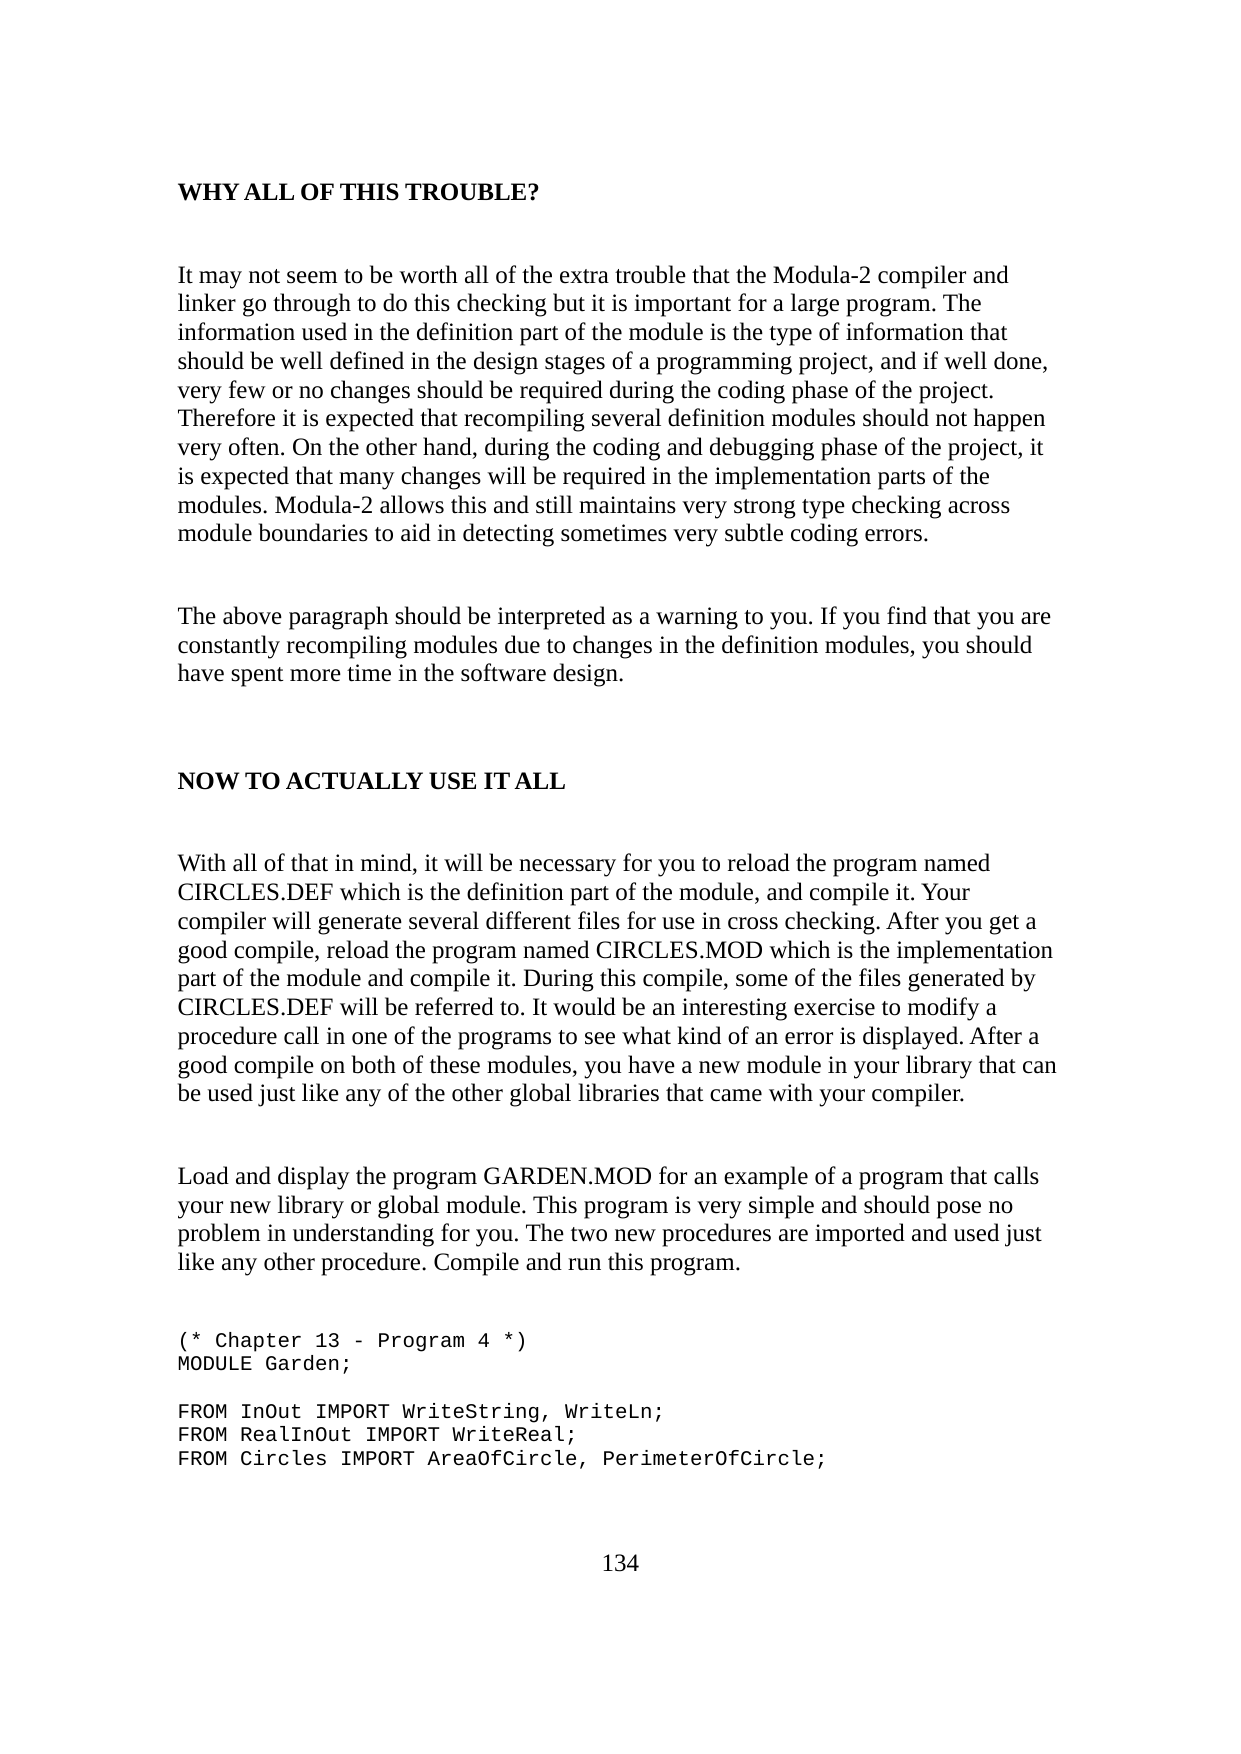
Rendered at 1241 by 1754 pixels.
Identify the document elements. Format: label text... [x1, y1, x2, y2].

text The above paragraph should be interpreted as a warning to you. If you find that you are constantly recompiling modules due to changes in the definition modules, you should have spent more time in the software design. [177, 601, 1063, 687]
text FROM RealInOut IMPORT WriteReal; [177, 1424, 1063, 1448]
text It may not seem to be worth all of the extra trouble that the Modula-2 compiler and linker go through to do this checking but it is important for a large program. The information used in the definition part of the module is the type of information that should be well defined in the design stages of a programming project, and if well done, very few or no changes should be required during the coding phase of the project. Therefore it is expected that recompiling several definition modules should not happen very often. On the other hand, during the coding and debugging phase of the project, it is expected that many changes will be required in the implementation parts of the modules. Modula-2 allows this and still maintains very strong type checking across module boundaries to aid in detecting sometimes very subtle coding errors. [177, 260, 1063, 547]
text FROM Circles IMPORT AreaOfCircle, PerimeterOfCircle; [177, 1448, 1063, 1472]
text MODULE Garden; [177, 1353, 1063, 1377]
subtitle WHY ALL OF THIS TROUBLE? [177, 177, 1063, 206]
text With all of that in mind, it will be necessary for you to reload the program named CIRCLES.DEF which is the definition part of the module, and compile it. Your compiler will generate several different files for use in cross checking. After you get a good compile, reload the program named CIRCLES.MOD which is the implementation part of the module and compile it. During this compile, some of the files generated by CIRCLES.DEF will be referred to. It would be an interesting exercise to modify a procedure call in one of the programs to see what kind of an error is displayed. After a good compile on both of these modules, you have a new module in your library that can be used just like any of the other global libraries that came with your compiler. [177, 848, 1063, 1107]
text FROM InOut IMPORT WriteString, WriteLn; [177, 1401, 1063, 1424]
subtitle NOW TO ACTUALLY USE IT ALL [177, 766, 1063, 795]
text (* Chapter 13 - Program 4 *) [177, 1330, 1063, 1353]
text Load and display the program GARDEN.MOD for an example of a program that calls your new library or global module. This program is very simple and should pose no problem in understanding for you. The two new procedures are imported and used just like any other procedure. Compile and run this program. [177, 1161, 1063, 1276]
